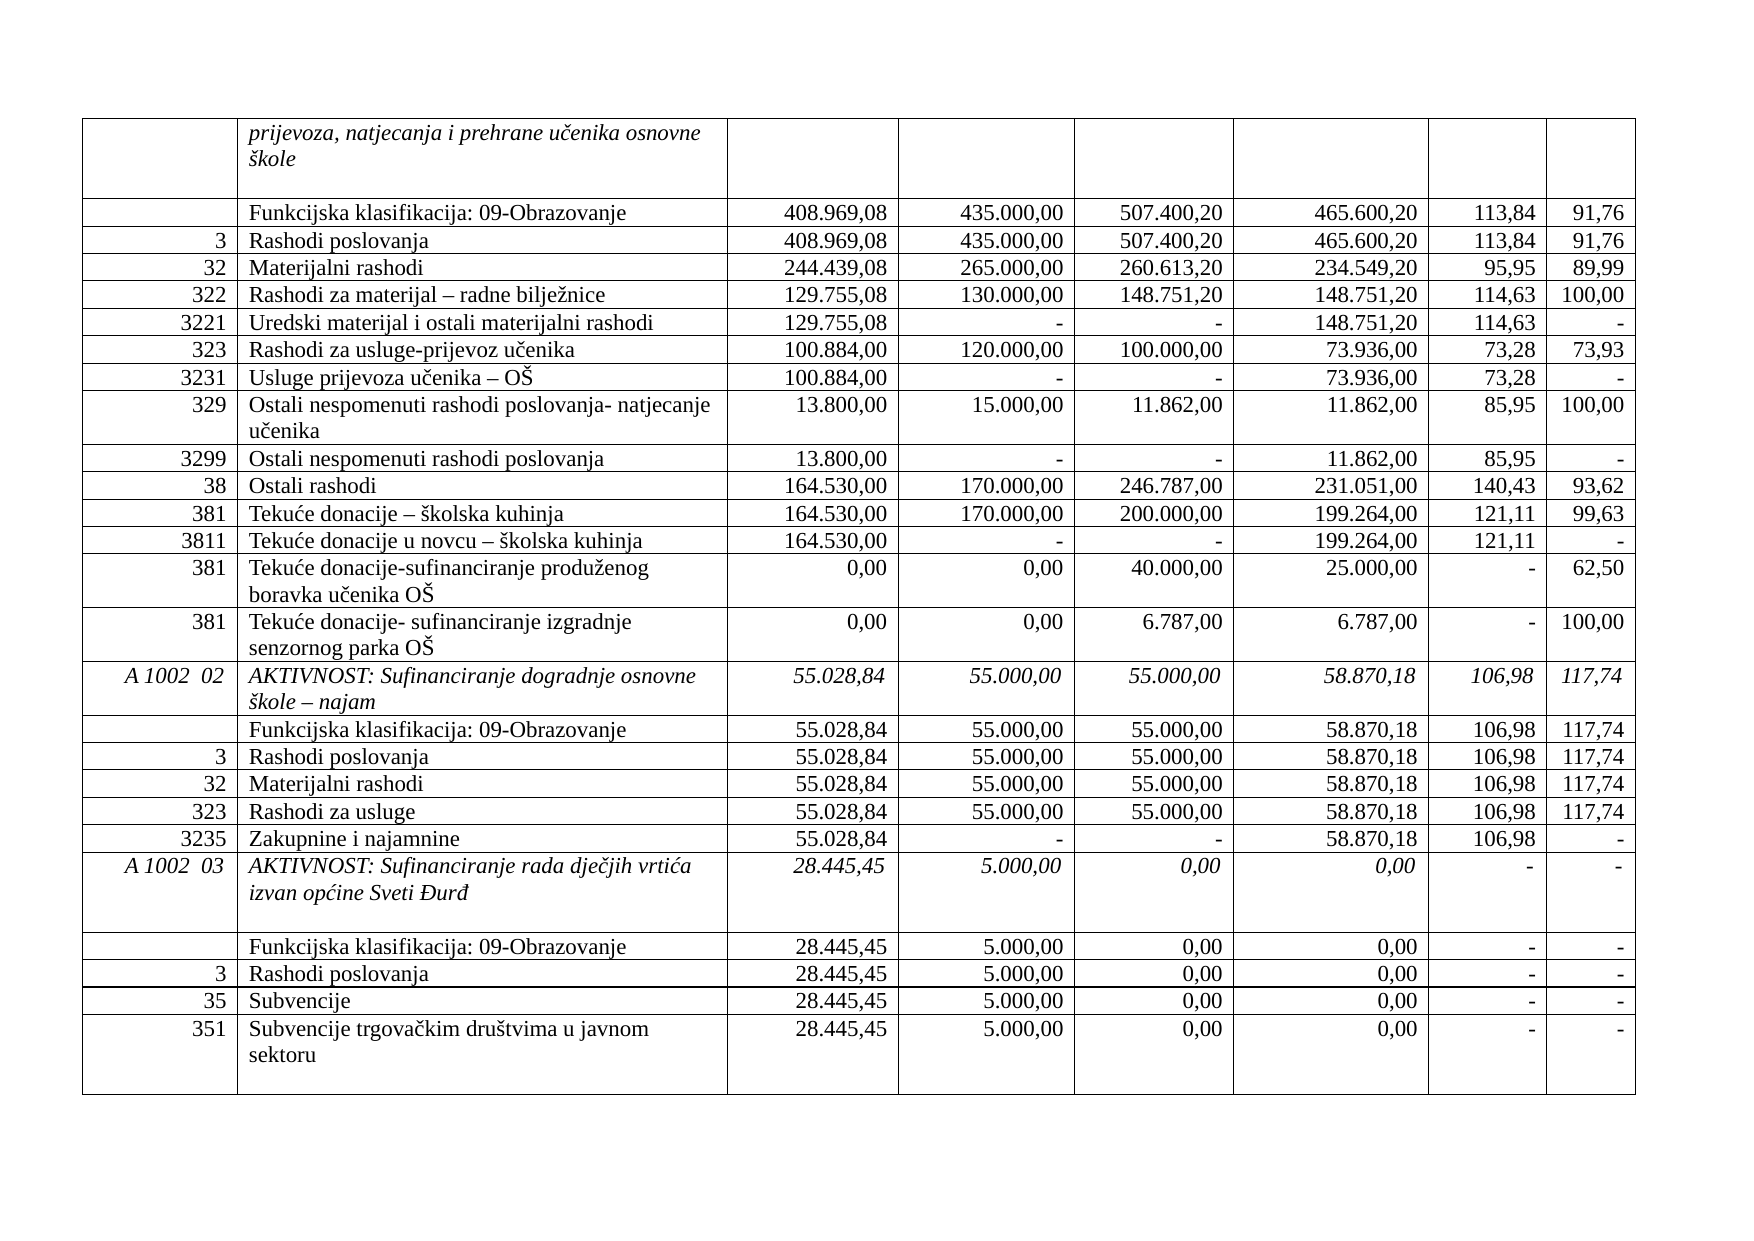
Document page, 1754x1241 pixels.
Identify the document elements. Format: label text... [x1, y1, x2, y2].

table_cell [899, 119, 1074, 198]
table_cell 381 [83, 554, 237, 607]
table_cell 55.000,00 [1075, 716, 1233, 742]
table_cell 129.755,08 [728, 281, 898, 308]
table_cell 381 [83, 500, 237, 526]
table_cell 58.870,18 [1234, 662, 1428, 714]
table_cell 106,98 [1429, 825, 1546, 852]
table_cell 113,84 [1429, 227, 1546, 253]
table_cell 5.000,00 [899, 988, 1074, 1014]
table_cell - [899, 309, 1074, 335]
table_cell Rashodi za usluge-prijevoz učenika [238, 336, 727, 363]
table_cell 58.870,18 [1234, 798, 1428, 824]
table_cell 0,00 [1075, 853, 1233, 932]
table_cell 55.000,00 [899, 743, 1074, 769]
table_cell 99,63 [1547, 500, 1635, 526]
table_cell 73.936,00 [1234, 364, 1428, 390]
table_cell 55.028,84 [728, 662, 898, 714]
table_cell 55.000,00 [1075, 798, 1233, 824]
table_cell 265.000,00 [899, 254, 1074, 280]
table_cell Subvencije [238, 988, 727, 1014]
table_cell 100.884,00 [728, 336, 898, 363]
table_cell 100,00 [1547, 608, 1635, 661]
table_cell 323 [83, 798, 237, 824]
table_cell 62,50 [1547, 554, 1635, 607]
table_cell 0,00 [1234, 853, 1428, 932]
table_cell 5.000,00 [899, 933, 1074, 959]
table_cell 5.000,00 [899, 960, 1074, 986]
table_cell 28.445,45 [728, 1015, 898, 1094]
table_cell [1547, 119, 1635, 198]
table_cell [1075, 119, 1233, 198]
table_cell 38 [83, 472, 237, 498]
table_cell 130.000,00 [899, 281, 1074, 308]
table_cell 28.445,45 [728, 933, 898, 959]
table_cell - [1547, 527, 1635, 553]
table_cell 246.787,00 [1075, 472, 1233, 498]
table_cell 0,00 [728, 608, 898, 661]
table_cell 32 [83, 770, 237, 797]
table_cell 0,00 [1234, 1015, 1428, 1094]
table_cell - [899, 527, 1074, 553]
table_cell prijevoza, natjecanja i prehrane učenika osnovne škole [238, 119, 727, 198]
table_cell 121,11 [1429, 527, 1546, 553]
table_cell 55.028,84 [728, 743, 898, 769]
table_cell 114,63 [1429, 281, 1546, 308]
table_cell - [899, 364, 1074, 390]
table_cell Ostali rashodi [238, 472, 727, 498]
table_cell 85,95 [1429, 445, 1546, 471]
table_cell Rashodi poslovanja [238, 227, 727, 253]
table_cell - [1547, 309, 1635, 335]
table_cell 0,00 [1234, 960, 1428, 986]
table_cell - [1429, 853, 1546, 932]
table_cell 129.755,08 [728, 309, 898, 335]
table_cell 73.936,00 [1234, 336, 1428, 363]
table_cell [728, 119, 898, 198]
table_cell 148.751,20 [1234, 309, 1428, 335]
table_cell [1234, 119, 1428, 198]
table_cell 0,00 [1075, 933, 1233, 959]
table_cell 0,00 [1075, 960, 1233, 986]
table_cell 73,93 [1547, 336, 1635, 363]
table_cell 40.000,00 [1075, 554, 1233, 607]
table_cell 28.445,45 [728, 960, 898, 986]
table_cell AKTIVNOST: Sufinanciranje rada dječjih vrtića izvan općine Sveti Đurđ [238, 853, 727, 932]
table_cell 55.000,00 [899, 716, 1074, 742]
table_cell 117,74 [1547, 798, 1635, 824]
table_cell 231.051,00 [1234, 472, 1428, 498]
table_cell Zakupnine i najamnine [238, 825, 727, 852]
table_cell 0,00 [1075, 988, 1233, 1014]
table_cell [83, 199, 237, 226]
table_cell 13.800,00 [728, 391, 898, 444]
table_cell Rashodi poslovanja [238, 960, 727, 986]
table_cell Usluge prijevoza učenika – OŠ [238, 364, 727, 390]
table_cell Rashodi poslovanja [238, 743, 727, 769]
table_cell 28.445,45 [728, 988, 898, 1014]
table_cell - [1547, 988, 1635, 1014]
table_cell 507.400,20 [1075, 199, 1233, 226]
table_cell 93,62 [1547, 472, 1635, 498]
table_cell 3 [83, 960, 237, 986]
table_cell Funkcijska klasifikacija: 09-Obrazovanje [238, 933, 727, 959]
table_cell 100,00 [1547, 281, 1635, 308]
table_cell 0,00 [899, 554, 1074, 607]
table_cell 95,95 [1429, 254, 1546, 280]
table_cell 465.600,20 [1234, 227, 1428, 253]
table_cell 85,95 [1429, 391, 1546, 444]
table_cell 351 [83, 1015, 237, 1094]
table_cell 55.028,84 [728, 798, 898, 824]
table_cell 408.969,08 [728, 227, 898, 253]
table_cell Funkcijska klasifikacija: 09-Obrazovanje [238, 199, 727, 226]
table_cell 465.600,20 [1234, 199, 1428, 226]
table_cell Rashodi za usluge [238, 798, 727, 824]
table_cell - [1429, 1015, 1546, 1094]
table_cell 15.000,00 [899, 391, 1074, 444]
table_cell 200.000,00 [1075, 500, 1233, 526]
table_cell 117,74 [1547, 716, 1635, 742]
table_cell 11.862,00 [1075, 391, 1233, 444]
table_cell 113,84 [1429, 199, 1546, 226]
table_cell 0,00 [899, 608, 1074, 661]
table_cell Uredski materijal i ostali materijalni rashodi [238, 309, 727, 335]
table_cell Tekuće donacije – školska kuhinja [238, 500, 727, 526]
table_cell 106,98 [1429, 716, 1546, 742]
table_cell [1429, 119, 1546, 198]
table_cell 73,28 [1429, 336, 1546, 363]
table_cell 55.000,00 [1075, 743, 1233, 769]
table_cell - [1547, 1015, 1635, 1094]
table_cell 3 [83, 743, 237, 769]
table_cell 58.870,18 [1234, 743, 1428, 769]
table_cell 32 [83, 254, 237, 280]
table_cell 199.264,00 [1234, 527, 1428, 553]
table_cell [83, 933, 237, 959]
table_cell Ostali nespomenuti rashodi poslovanja [238, 445, 727, 471]
table_cell 6.787,00 [1075, 608, 1233, 661]
table_cell 106,98 [1429, 743, 1546, 769]
table_cell 0,00 [1234, 933, 1428, 959]
table_cell - [1547, 445, 1635, 471]
table_cell 117,74 [1547, 770, 1635, 797]
table_cell 323 [83, 336, 237, 363]
table_cell Subvencije trgovačkim društvima u javnom sektoru [238, 1015, 727, 1094]
table_cell 35 [83, 988, 237, 1014]
table_cell 55.028,84 [728, 825, 898, 852]
table_cell 199.264,00 [1234, 500, 1428, 526]
table_cell Tekuće donacije-sufinanciranje produženog boravka učenika OŠ [238, 554, 727, 607]
table_cell 55.028,84 [728, 770, 898, 797]
table_cell 170.000,00 [899, 472, 1074, 498]
table_cell 117,74 [1547, 662, 1635, 714]
table_cell 11.862,00 [1234, 391, 1428, 444]
table_cell - [899, 445, 1074, 471]
table_cell - [1075, 527, 1233, 553]
table_cell 55.000,00 [1075, 662, 1233, 714]
table_cell 55.000,00 [899, 770, 1074, 797]
table_cell 3231 [83, 364, 237, 390]
table_cell Tekuće donacije u novcu – školska kuhinja [238, 527, 727, 553]
table_cell 148.751,20 [1234, 281, 1428, 308]
table_cell 0,00 [728, 554, 898, 607]
table_cell 329 [83, 391, 237, 444]
table_cell 100,00 [1547, 391, 1635, 444]
table_cell 114,63 [1429, 309, 1546, 335]
table_cell - [1075, 364, 1233, 390]
table_cell A 1002 02 [83, 662, 237, 714]
table_cell 106,98 [1429, 662, 1546, 714]
table_cell 435.000,00 [899, 227, 1074, 253]
table_cell 55.000,00 [1075, 770, 1233, 797]
table_cell 13.800,00 [728, 445, 898, 471]
table_cell 3221 [83, 309, 237, 335]
table_cell - [1075, 309, 1233, 335]
table_cell 55.000,00 [899, 662, 1074, 714]
table_cell 234.549,20 [1234, 254, 1428, 280]
table_cell [83, 119, 237, 198]
table_cell - [1547, 960, 1635, 986]
table_cell 91,76 [1547, 227, 1635, 253]
table_cell 11.862,00 [1234, 445, 1428, 471]
table_cell - [1547, 933, 1635, 959]
table_cell Tekuće donacije- sufinanciranje izgradnje senzornog parka OŠ [238, 608, 727, 661]
table_cell 121,11 [1429, 500, 1546, 526]
table_cell 0,00 [1075, 1015, 1233, 1094]
table_cell 28.445,45 [728, 853, 898, 932]
table_cell 91,76 [1547, 199, 1635, 226]
table_cell 55.000,00 [899, 798, 1074, 824]
table_cell 89,99 [1547, 254, 1635, 280]
table_cell 100.000,00 [1075, 336, 1233, 363]
table_cell Ostali nespomenuti rashodi poslovanja- natjecanje učenika [238, 391, 727, 444]
table_cell 260.613,20 [1075, 254, 1233, 280]
table_cell 106,98 [1429, 770, 1546, 797]
table_cell 73,28 [1429, 364, 1546, 390]
table_cell [83, 716, 237, 742]
table_cell - [1075, 445, 1233, 471]
table_cell 6.787,00 [1234, 608, 1428, 661]
table_cell 120.000,00 [899, 336, 1074, 363]
table_cell 322 [83, 281, 237, 308]
table_cell A 1002 03 [83, 853, 237, 932]
table_cell - [1075, 825, 1233, 852]
table_cell 164.530,00 [728, 527, 898, 553]
table_cell Funkcijska klasifikacija: 09-Obrazovanje [238, 716, 727, 742]
table_cell 3299 [83, 445, 237, 471]
table_cell 0,00 [1234, 988, 1428, 1014]
table_cell - [1547, 825, 1635, 852]
table_cell AKTIVNOST: Sufinanciranje dogradnje osnovne škole – najam [238, 662, 727, 714]
table_cell 5.000,00 [899, 853, 1074, 932]
table_cell 381 [83, 608, 237, 661]
table_cell - [1429, 554, 1546, 607]
table_cell 170.000,00 [899, 500, 1074, 526]
table_cell 58.870,18 [1234, 825, 1428, 852]
table_cell - [1429, 933, 1546, 959]
table_cell - [1547, 853, 1635, 932]
table_cell 140,43 [1429, 472, 1546, 498]
table_cell Materijalni rashodi [238, 254, 727, 280]
table_cell 3235 [83, 825, 237, 852]
table_cell 164.530,00 [728, 500, 898, 526]
table_cell 3811 [83, 527, 237, 553]
table_cell Rashodi za materijal – radne bilježnice [238, 281, 727, 308]
table_cell 5.000,00 [899, 1015, 1074, 1094]
table_cell 58.870,18 [1234, 716, 1428, 742]
table_cell - [1429, 988, 1546, 1014]
table_cell 244.439,08 [728, 254, 898, 280]
table_cell 117,74 [1547, 743, 1635, 769]
table_cell - [1429, 960, 1546, 986]
table_cell 408.969,08 [728, 199, 898, 226]
table_cell 164.530,00 [728, 472, 898, 498]
table_cell - [1547, 364, 1635, 390]
table_cell - [1429, 608, 1546, 661]
table_cell 435.000,00 [899, 199, 1074, 226]
table_cell 507.400,20 [1075, 227, 1233, 253]
table_cell 3 [83, 227, 237, 253]
table_cell 106,98 [1429, 798, 1546, 824]
table_cell - [899, 825, 1074, 852]
table_cell 148.751,20 [1075, 281, 1233, 308]
table_cell 100.884,00 [728, 364, 898, 390]
table_cell 55.028,84 [728, 716, 898, 742]
table_cell 58.870,18 [1234, 770, 1428, 797]
table_cell 25.000,00 [1234, 554, 1428, 607]
table_cell Materijalni rashodi [238, 770, 727, 797]
